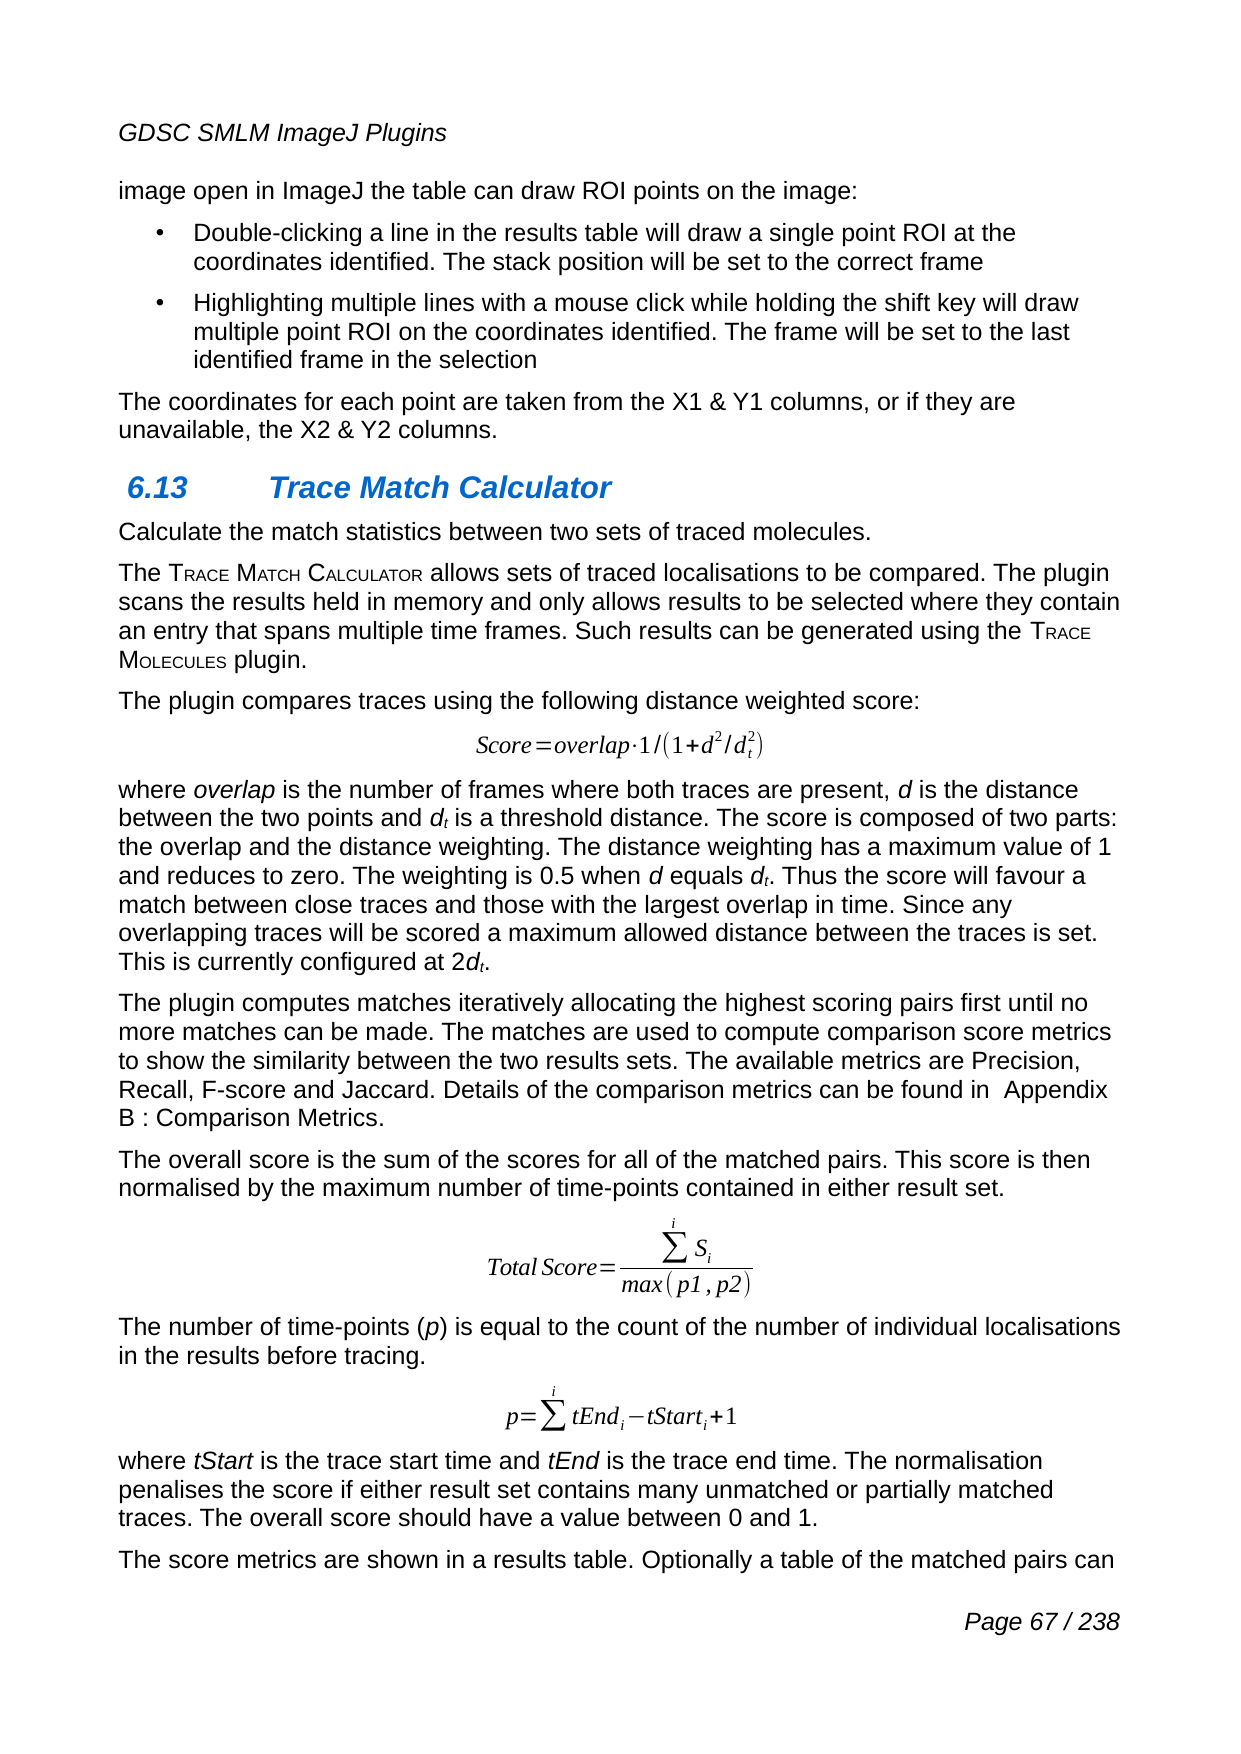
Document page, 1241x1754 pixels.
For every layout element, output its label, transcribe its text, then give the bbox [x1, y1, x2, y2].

text where overlap is the number of frames where both traces are present, d is the distance between the two points and dt is a threshold distance. The score is composed of two parts: the overlap and the distance weighting. The distance weighting has a maximum value of 1 and reduces to zero. The weighting is 0.5 when d equals dt. Thus the score will favour a match between close traces and those with the largest overlap in time. Since any overlapping traces will be scored a maximum allowed distance between the traces is set. This is currently configured at 2dt. [118, 775, 1122, 976]
text The plugin computes matches iteratively allocating the highest scoring pairs first until no more matches can be made. The matches are used to compute comparison score metrics to show the similarity between the two results sets. The available metrics are Precision, Recall, F-score and Jaccard. Details of the comparison metrics can be found in Appendix B : Comparison Metrics. [118, 988, 1122, 1132]
text The score metrics are shown in a results table. Optionally a table of the matched pairs can [118, 1545, 1122, 1573]
list Highlighting multiple lines with a mouse click while holding the shift key will draw multiple point ROI on the coordinates identified. The frame will be set to the last identified frame in the selection [156, 288, 1122, 374]
list Double-clicking a line in the results table will draw a single point ROI at the coordinates identified. The stack position will be set to the correct frame [156, 218, 1122, 275]
text Calculate the match statistics between two sets of traced molecules. [118, 517, 1122, 546]
subtitle Trace Match Calculator [118, 469, 1122, 505]
text The overall score is the sum of the scores for all of the matched pairs. This score is then normalised by the maximum number of time-points contained in either result set. [118, 1145, 1122, 1202]
text The number of time-points (p) is equal to the count of the number of individual localisations in the results before tracing. [118, 1312, 1122, 1369]
text image open in ImageJ the table can draw ROI points on the image: [118, 176, 1122, 205]
text where tStart is the trace start time and tEnd is the trace end time. The normalisation penalises the score if either result set contains many unmatched or partially matched traces. The overall score should have a value between 0 and 1. [118, 1446, 1122, 1532]
text The plugin compares traces using the following distance weighted score: [118, 686, 1122, 715]
text The coordinates for each point are taken from the X1 & Y1 columns, or if they are unavailable, the X2 & Y2 columns. [118, 387, 1122, 444]
text The Trace Match Calculator allows sets of traced localisations to be compared. The plugin scans the results held in memory and only allows results to be selected where they contain an entry that spans multiple time frames. Such results can be generated using the Trace Molecules plugin. [118, 558, 1122, 673]
